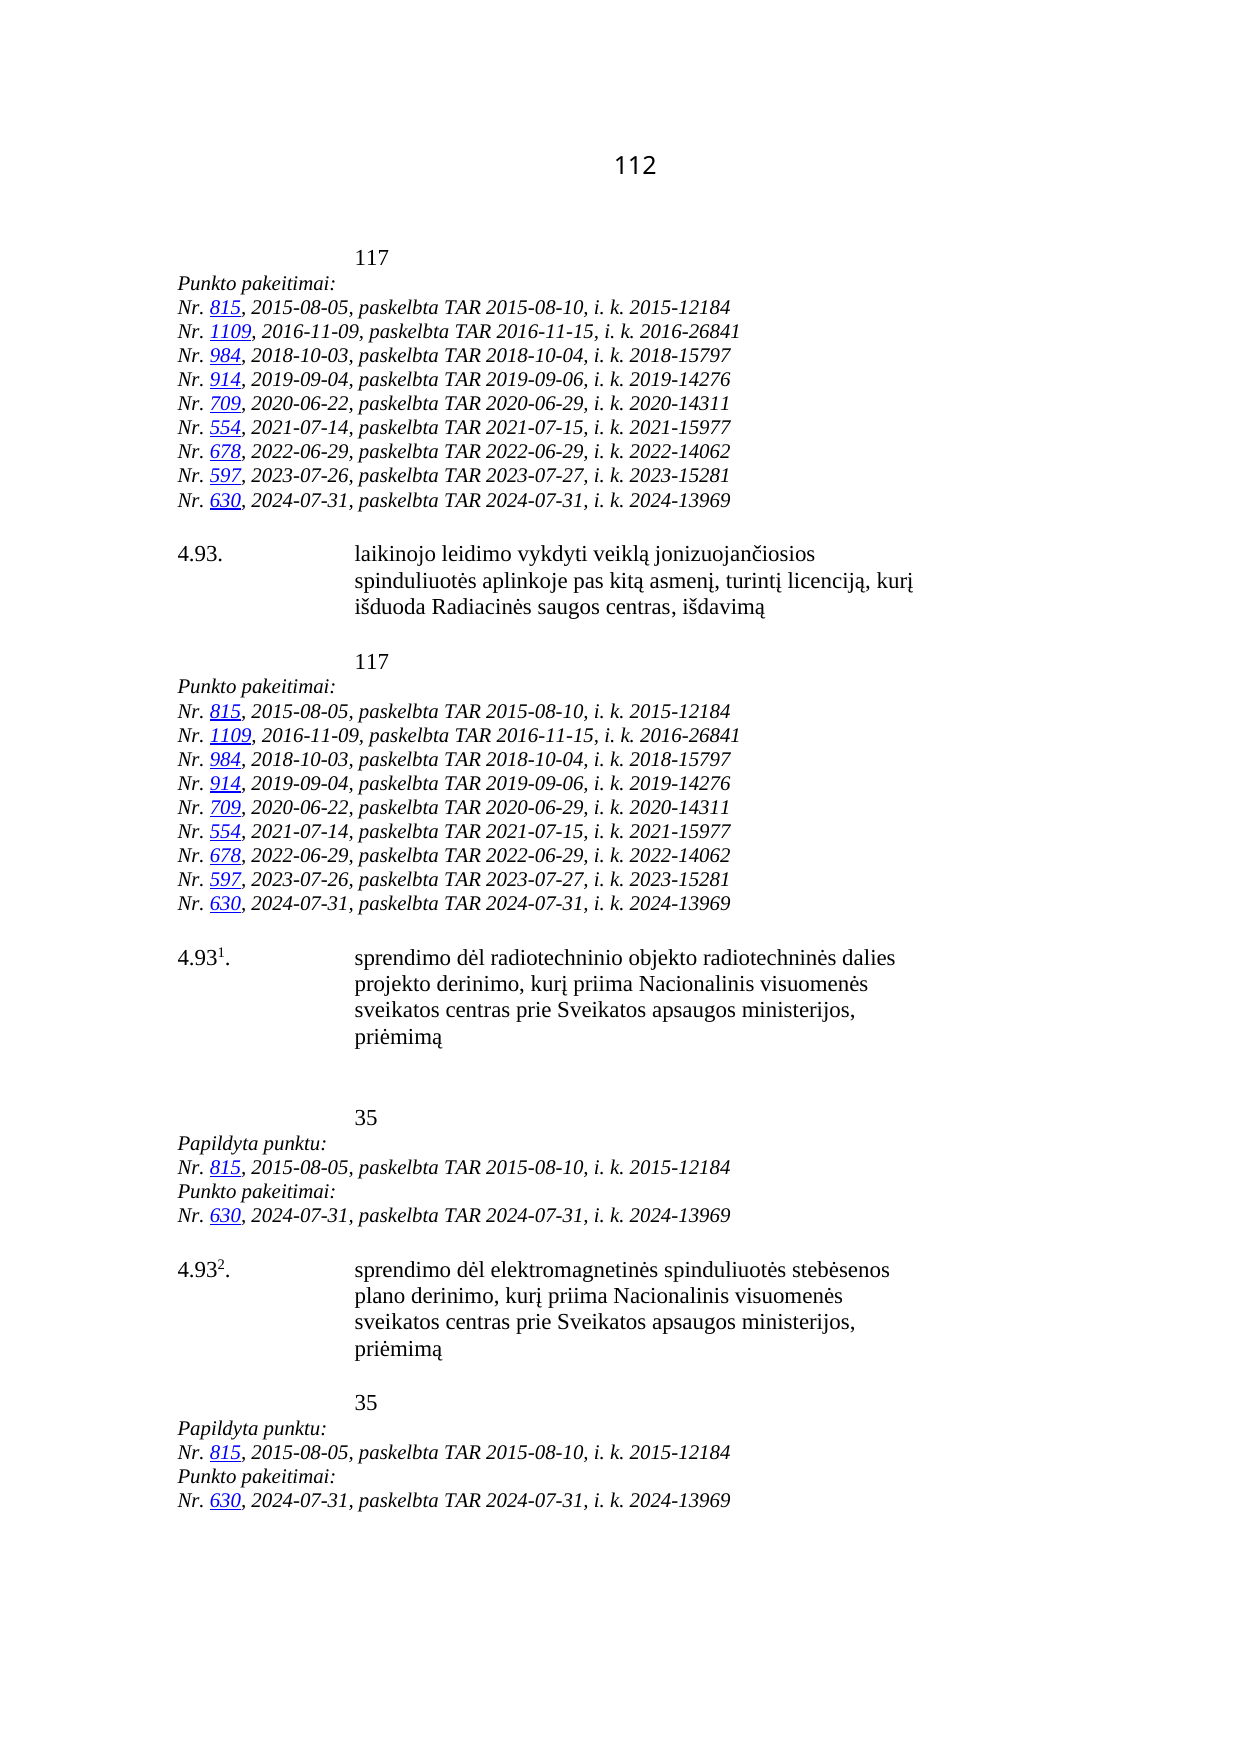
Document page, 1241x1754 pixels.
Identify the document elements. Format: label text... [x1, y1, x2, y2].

text 117 [177, 216, 915, 271]
text Nr. 630, 2024-07-31, paskelbta TAR 2024-07-31, i. k. 2024-13969 [177, 891, 1092, 915]
text Nr. 815, 2015-08-05, paskelbta TAR 2015-08-10, i. k. 2015-12184 [177, 1155, 1092, 1179]
text Nr. 554, 2021-07-14, paskelbta TAR 2021-07-15, i. k. 2021-15977 [177, 415, 1092, 439]
text Nr. 815, 2015-08-05, paskelbta TAR 2015-08-10, i. k. 2015-12184 [177, 698, 1092, 723]
text Nr. 597, 2023-07-26, paskelbta TAR 2023-07-27, i. k. 2023-15281 [177, 463, 1092, 487]
text Nr. 1109, 2016-11-09, paskelbta TAR 2016-11-15, i. k. 2016-26841 [177, 319, 1092, 343]
text Nr. 678, 2022-06-29, paskelbta TAR 2022-06-29, i. k. 2022-14062 [177, 843, 1092, 867]
text Nr. 815, 2015-08-05, paskelbta TAR 2015-08-10, i. k. 2015-12184 [177, 1440, 1092, 1464]
text Punkto pakeitimai: [177, 1464, 1092, 1488]
text Nr. 709, 2020-06-22, paskelbta TAR 2020-06-29, i. k. 2020-14311 [177, 795, 1092, 819]
text Nr. 630, 2024-07-31, paskelbta TAR 2024-07-31, i. k. 2024-13969 [177, 487, 1092, 512]
text Nr. 984, 2018-10-03, paskelbta TAR 2018-10-04, i. k. 2018-15797 [177, 343, 1092, 367]
text Papildyta punktu: [177, 1131, 1092, 1155]
text 4.931. sprendimo dėl radiotechninio objekto radiotechninės dalies projekto derinimo, kurį priima Nacionalinis visuomenės sveikatos centras prie Sveikatos apsaugos ministerijos, priėmimą 35 [177, 944, 915, 1131]
text Nr. 984, 2018-10-03, paskelbta TAR 2018-10-04, i. k. 2018-15797 [177, 747, 1092, 771]
text Nr. 709, 2020-06-22, paskelbta TAR 2020-06-29, i. k. 2020-14311 [177, 391, 1092, 415]
text Punkto pakeitimai: [177, 271, 1092, 295]
text Nr. 1109, 2016-11-09, paskelbta TAR 2016-11-15, i. k. 2016-26841 [177, 723, 1092, 747]
text Nr. 914, 2019-09-04, paskelbta TAR 2019-09-06, i. k. 2019-14276 [177, 771, 1092, 795]
text Nr. 630, 2024-07-31, paskelbta TAR 2024-07-31, i. k. 2024-13969 [177, 1203, 1092, 1227]
text 4.93. laikinojo leidimo vykdyti veiklą jonizuojančiosios spinduliuotės aplinkoje pas kitą asmenį, turintį licenciją, kurį išduoda Radiacinės saugos centras, išdavimą 117 [177, 540, 915, 674]
text Nr. 815, 2015-08-05, paskelbta TAR 2015-08-10, i. k. 2015-12184 [177, 295, 1092, 319]
text Nr. 597, 2023-07-26, paskelbta TAR 2023-07-27, i. k. 2023-15281 [177, 867, 1092, 891]
text Nr. 678, 2022-06-29, paskelbta TAR 2022-06-29, i. k. 2022-14062 [177, 439, 1092, 463]
text Nr. 554, 2021-07-14, paskelbta TAR 2021-07-15, i. k. 2021-15977 [177, 819, 1092, 843]
text Punkto pakeitimai: [177, 674, 1092, 698]
text Punkto pakeitimai: [177, 1179, 1092, 1203]
text Nr. 914, 2019-09-04, paskelbta TAR 2019-09-06, i. k. 2019-14276 [177, 367, 1092, 391]
text 4.932. sprendimo dėl elektromagnetinės spinduliuotės stebėsenos plano derinimo, kurį priima Nacionalinis visuomenės sveikatos centras prie Sveikatos apsaugos ministerijos, priėmimą 35 [177, 1256, 915, 1416]
text Nr. 630, 2024-07-31, paskelbta TAR 2024-07-31, i. k. 2024-13969 [177, 1488, 1092, 1512]
text Papildyta punktu: [177, 1416, 1092, 1440]
